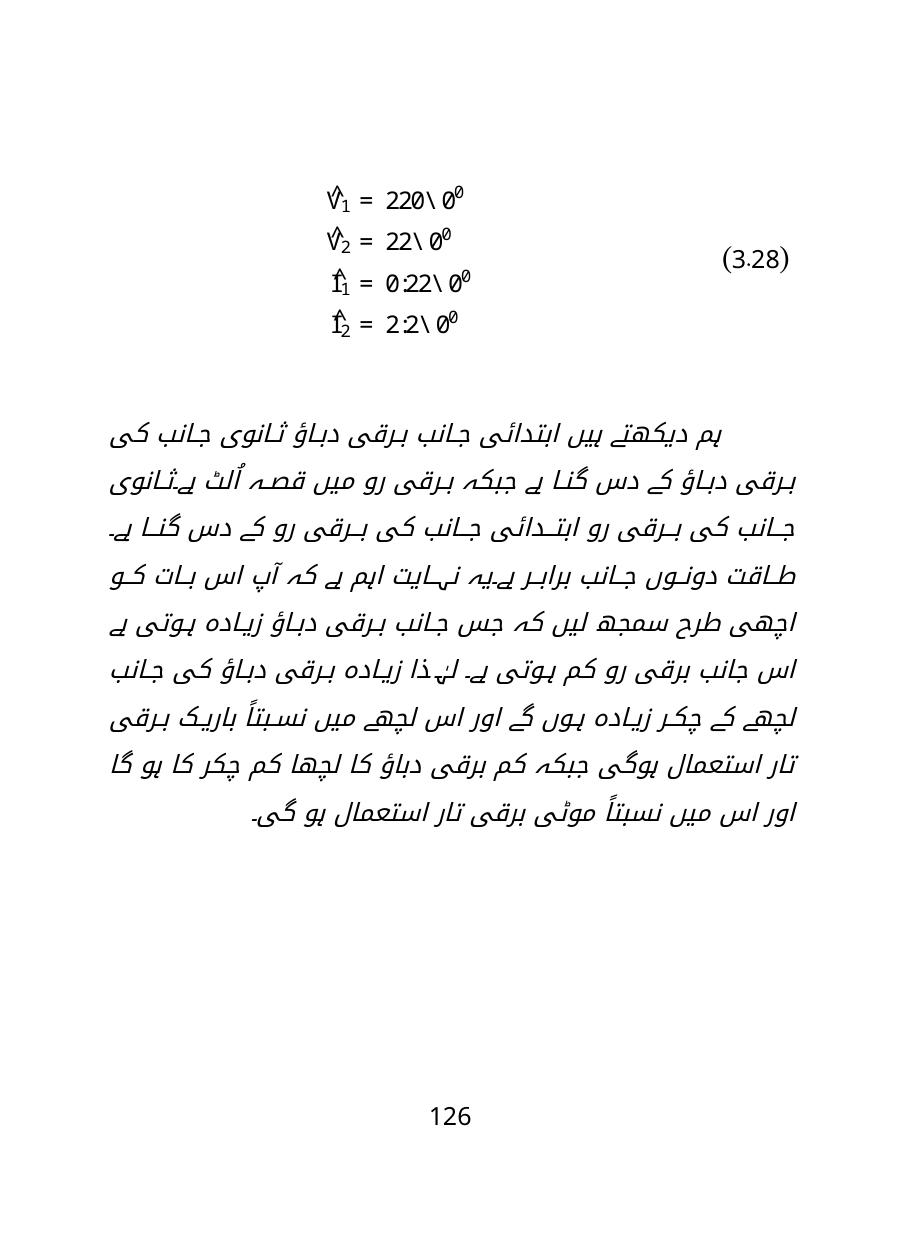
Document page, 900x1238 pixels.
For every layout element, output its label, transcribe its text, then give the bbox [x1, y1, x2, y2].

table_header [105, 169, 702, 363]
text ہم دیکھتے ہیں ابتدائی جانب برقی دباؤ ثانوی جانب کی برقی دباؤ کے دس گنا ہے جبکہ برقی رو میں قصہ اُلٹ ہے۔ثانوی جانب کی برقی رو ابتدائی جانب کی برقی رو کے دس گنا ہے۔طاقت دونوں جانب برابر ہے۔یہ نہایت اہم ہے کہ آپ اس بات کو اچھی طرح سمجھ لیں کہ جس جانب برقی دباؤ زیادہ ہوتی ہے اس جانب برقی رو کم ہوتی ہے۔ لہٰذا زیادہ برقی دباؤ کی جانب لچھے کے چکر زیادہ ہوں گے اور اس لچھے میں نسبتاً باریک برقی تار استعمال ہوگی جبکہ کم برقی دباؤ کا لچھا کم چکر کا ہو گا اور اس میں نسبتاً موٹی برقی تار استعمال ہو گی۔ [105, 410, 795, 836]
table_header (3.28) [702, 169, 795, 363]
